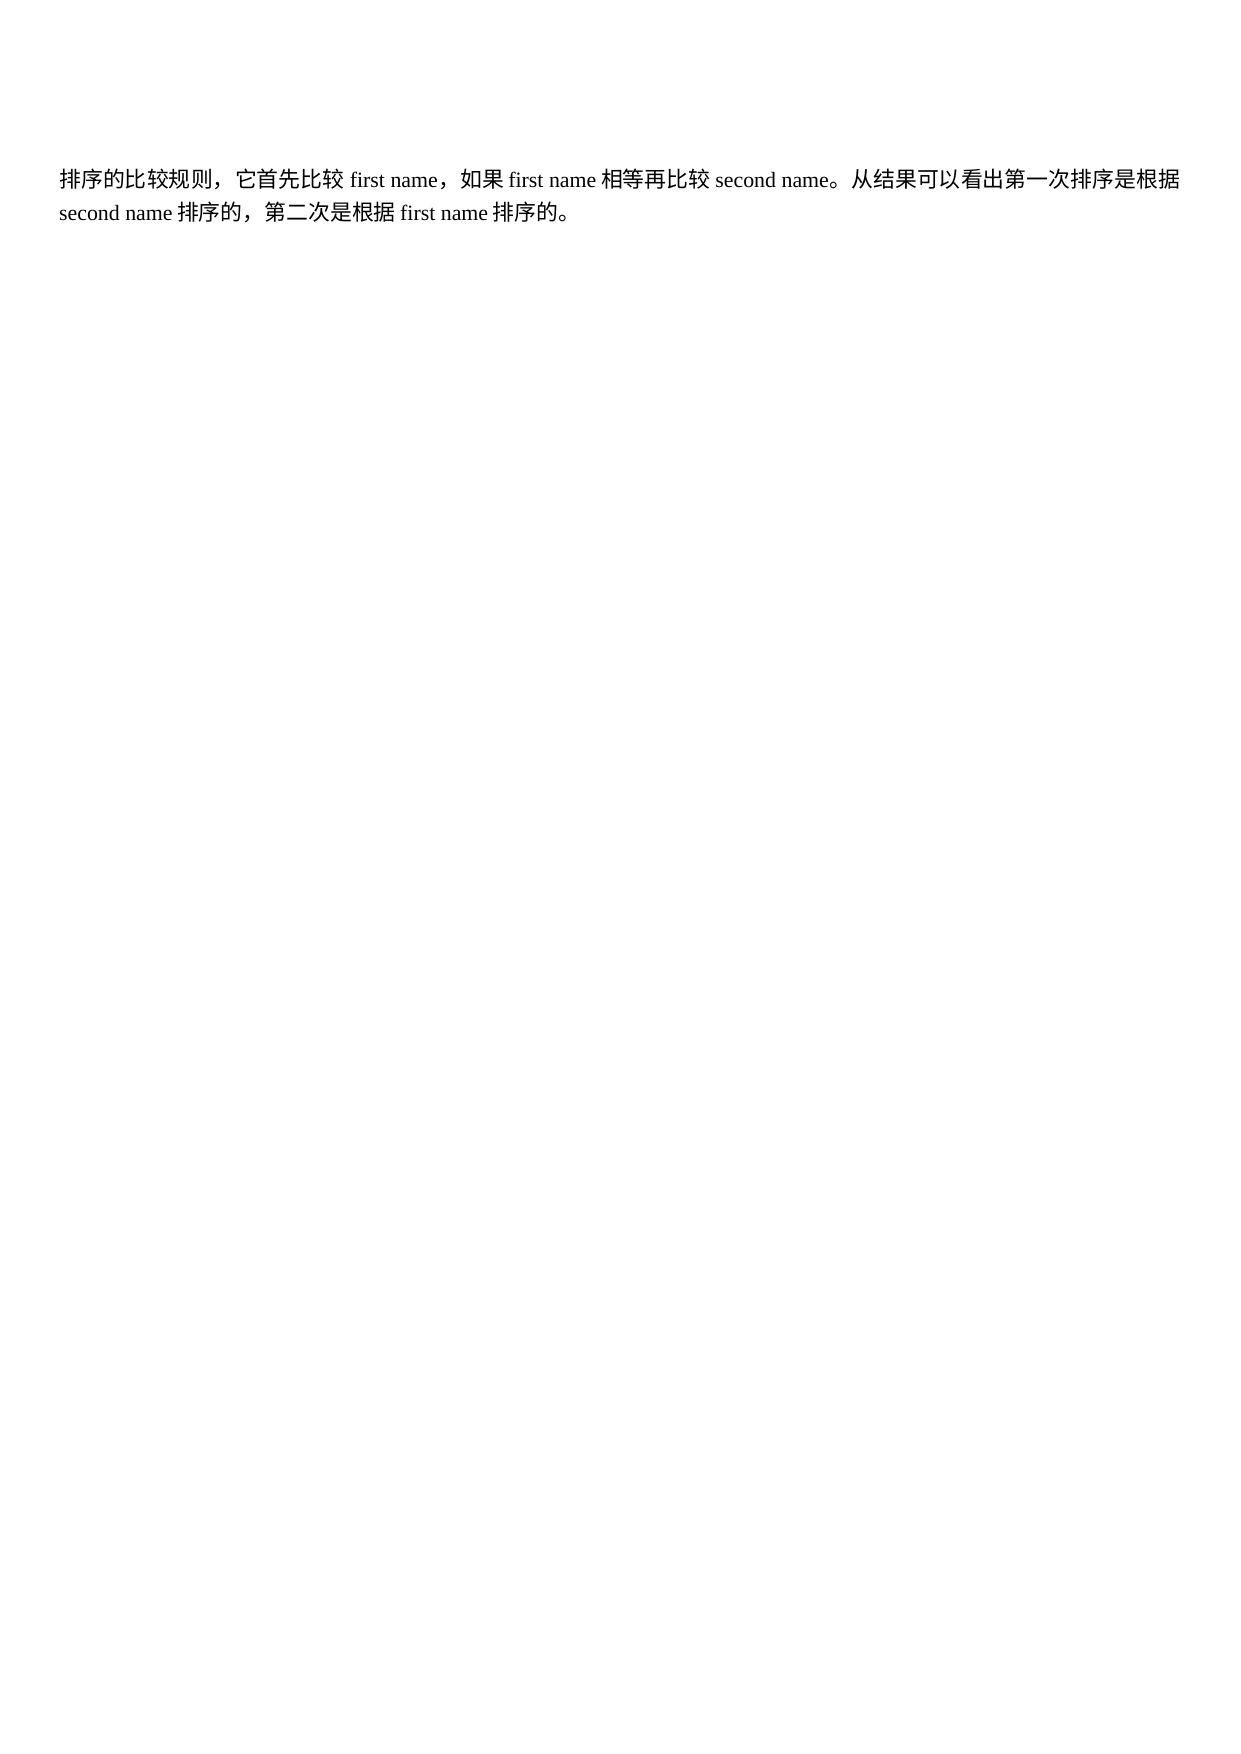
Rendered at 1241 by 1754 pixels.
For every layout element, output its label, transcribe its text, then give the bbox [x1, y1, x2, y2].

text 排序的比较规则，它首先比较first name，如果first name相等再比较second name。从结果可以看出第一次排序是根据second name排序的，第二次是根据first name排序的。 [59, 162, 1181, 227]
